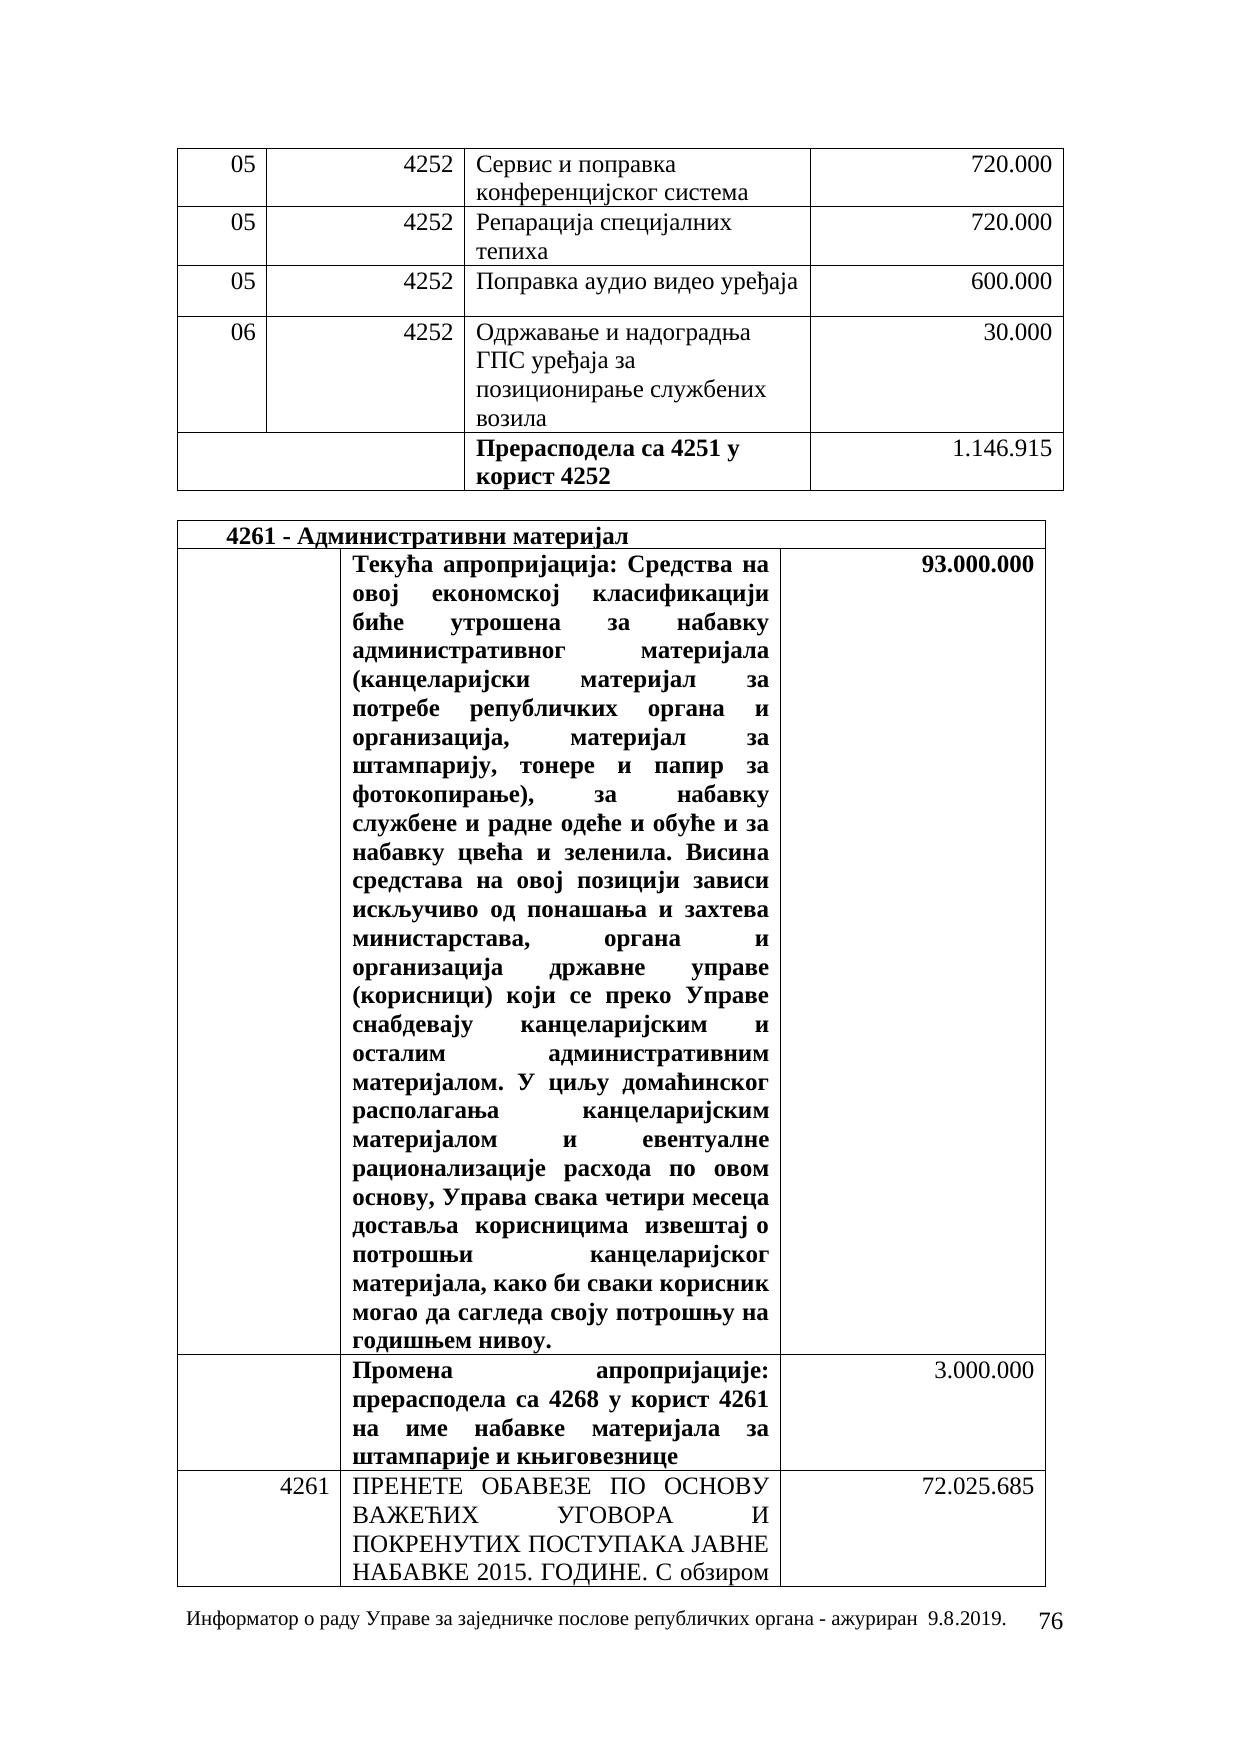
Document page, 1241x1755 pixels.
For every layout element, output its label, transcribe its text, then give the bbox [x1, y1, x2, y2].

table_cell 720.000 [811, 149, 1063, 206]
table_cell [178, 433, 464, 490]
table_cell 93.000.000 [781, 549, 1045, 1354]
table_cell 1.146.915 [811, 433, 1063, 490]
table_cell 3.000.000 [781, 1355, 1045, 1470]
table_cell 4252 [267, 207, 464, 265]
table_cell ПРЕНЕТЕ ОБАВЕЗЕ ПО ОСНОВУ ВАЖЕЋИХ УГОВОРА И ПОКРЕНУТИХ ПОСТУПАКА ЈАВНЕ НАБАВКЕ 2015. ГОДИНЕ. С обзиром [341, 1471, 780, 1586]
table_cell Текућа апропријација: Средства на овој економској класификацији биће утрошена за набавку административног материјала (канцеларијски материјал за потребе републичких органа и организација, материјал за штампарију, тонере и папир за фотокопирање), за набавку службене и радне одеће и обуће и за набавку цвећа и зеленила. Висина средстава на овој позицији зависи искључиво од понашања и захтева министарстава, органа и организација државне управе (корисници) који се преко Управе снабдевају канцеларијским и осталим административним материјалом. У циљу домаћинског располагања канцеларијским материјалом и евентуалне рационализације расхода по овом основу, Управа свака четири месеца доставља корисницима извештај о потрошњи канцеларијског материјала, како би сваки корисник могао да сагледа своју потрошњу на годишњем нивоу. [341, 549, 780, 1354]
table_cell Поправка аудио видео уређаја [465, 266, 810, 316]
table_cell 06 [178, 317, 266, 432]
table_cell [178, 549, 340, 1354]
table_cell 05 [178, 149, 266, 206]
table_cell 720.000 [811, 207, 1063, 265]
table_header 4261 - Административни материјал [178, 521, 1045, 548]
table_cell 4252 [267, 149, 464, 206]
table_cell 72.025.685 [781, 1471, 1045, 1586]
table_cell 600.000 [811, 266, 1063, 316]
table_cell Прерасподела са 4251 у корист 4252 [465, 433, 810, 490]
table_cell 4252 [267, 266, 464, 316]
table_cell 05 [178, 266, 266, 316]
table_cell 4261 [178, 1471, 340, 1586]
table_cell Промена апропријације: прерасподела са 4268 у корист 4261 на име набавке материјала за штампарије и књиговезнице [341, 1355, 780, 1470]
table_cell [178, 1355, 340, 1470]
table_cell Сервис и поправка конференцијског система [465, 149, 810, 206]
table_cell 05 [178, 207, 266, 265]
table_cell Одржавање и надоградња ГПС уређаја за позиционирање службених возила [465, 317, 810, 432]
table_cell 30.000 [811, 317, 1063, 432]
table_cell Репарација специјалних тепиха [465, 207, 810, 265]
table_cell 4252 [267, 317, 464, 432]
